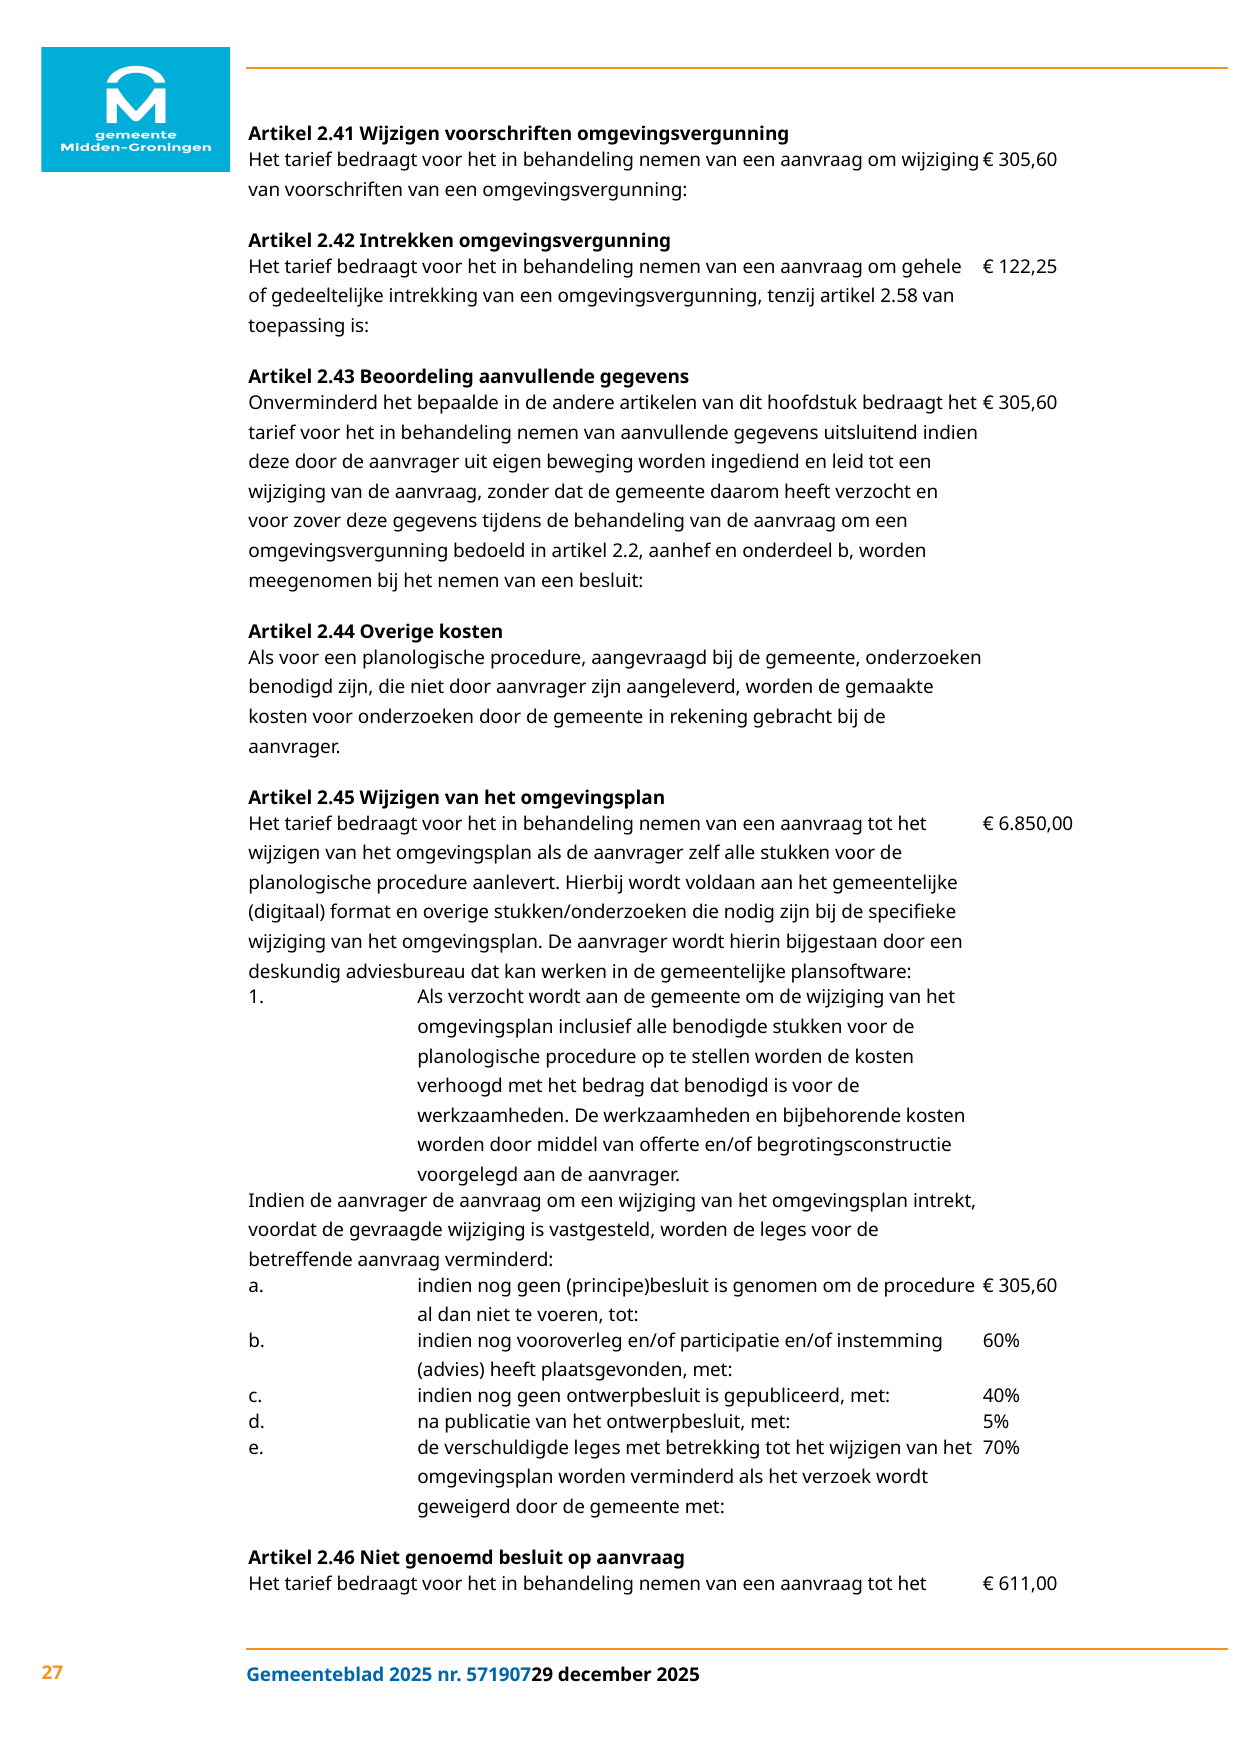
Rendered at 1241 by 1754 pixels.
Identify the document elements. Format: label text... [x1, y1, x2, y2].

table_cell b. [248, 1327, 417, 1382]
table_cell na publicatie van het ontwerpbesluit, met: [417, 1408, 983, 1434]
table_cell a. [248, 1272, 417, 1327]
table_cell indien nog vooroverleg en/of participatie en/of instemming (advies) heeft plaatsgevonden, met: [417, 1327, 983, 1382]
table_cell [248, 1519, 983, 1544]
table_cell Artikel 2.45 Wijzigen van het omgevingsplan [248, 784, 983, 810]
table_cell [983, 1519, 1152, 1544]
table_cell 5% [983, 1408, 1152, 1434]
table_cell [983, 784, 1152, 810]
table_cell Als voor een planologische procedure, aangevraagd bij de gemeente, onderzoeken benodigd zijn, die niet door aanvrager zijn aangeleverd, worden de gemaakte kosten voor onderzoeken door de gemeente in rekening gebracht bij de aanvrager. [248, 644, 983, 758]
table_cell c. [248, 1383, 417, 1408]
table_cell € 611,00 [983, 1570, 1152, 1596]
table_cell [983, 202, 1152, 227]
table_cell € 305,60 [983, 146, 1152, 202]
table_cell Artikel 2.46 Niet genoemd besluit op aanvraag [248, 1545, 983, 1570]
table_cell [983, 1187, 1152, 1272]
picture [108, 66, 164, 82]
picture [184, 146, 190, 153]
table_cell [983, 1545, 1152, 1570]
table_cell Artikel 2.43 Beoordeling aanvullende gegevens [248, 364, 983, 389]
table_cell indien nog geen (principe)besluit is genomen om de procedure al dan niet te voeren, tot: [417, 1272, 983, 1327]
table_cell [983, 364, 1152, 389]
table_cell [983, 644, 1152, 758]
table_cell 1. [248, 984, 417, 1187]
table_cell Artikel 2.42 Intrekken omgevingsvergunning [248, 227, 983, 253]
table_cell Indien de aanvrager de aanvraag om een wijziging van het omgevingsplan intrekt, voordat de gevraagde wijziging is vastgesteld, worden de leges voor de betreffende aanvraag verminderd: [248, 1187, 983, 1272]
table_cell Artikel 2.44 Overige kosten [248, 618, 983, 644]
table_cell Het tarief bedraagt voor het in behandeling nemen van een aanvraag tot het wijzigen van het omgevingsplan als de aanvrager zelf alle stukken voor de planologische procedure aanlevert. Hierbij wordt voldaan aan het gemeentelijke (digitaal) format en overige stukken/onderzoeken die nodig zijn bij de specifieke wijziging van het omgevingsplan. De aanvrager wordt hierin bijgestaan door een deskundig adviesbureau dat kan werken in de gemeentelijke plansoftware: [248, 810, 983, 984]
table_cell e. [248, 1434, 417, 1519]
table_cell Artikel 2.41 Wijzigen voorschriften omgevingsvergunning [248, 121, 983, 146]
table_cell [983, 95, 1152, 121]
table_cell [248, 338, 983, 364]
table_cell [248, 202, 983, 227]
table_cell € 305,60 [983, 389, 1152, 593]
table_cell [983, 121, 1152, 146]
table_cell Onverminderd het bepaalde in de andere artikelen van dit hoofdstuk bedraagt het tarief voor het in behandeling nemen van aanvullende gegevens uitsluitend indien deze door de aanvrager uit eigen beweging worden ingediend en leid tot een wijziging van de aanvraag, zonder dat de gemeente daarom heeft verzocht en voor zover deze gegevens tijdens de behandeling van de aanvraag om een omgevingsvergunning bedoeld in artikel 2.2, aanhef en onderdeel b, worden meegenomen bij het nemen van een besluit: [248, 389, 983, 593]
table_cell [983, 227, 1152, 253]
table_cell Het tarief bedraagt voor het in behandeling nemen van een aanvraag tot het [248, 1570, 983, 1596]
table_cell 40% [983, 1383, 1152, 1408]
table_cell Als verzocht wordt aan de gemeente om de wijziging van het omgevingsplan inclusief alle benodigde stukken voor de planologische procedure op te stellen worden de kosten verhoogd met het bedrag dat benodigd is voor de werkzaamheden. De werkzaamheden en bijbehorende kosten worden door middel van offerte en/of begrotingsconstructie voorgelegd aan de aanvrager. [417, 984, 983, 1187]
table_cell [983, 759, 1152, 784]
table_cell de verschuldigde leges met betrekking tot het wijzigen van het omgevingsplan worden verminderd als het verzoek wordt geweigerd door de gemeente met: [417, 1434, 983, 1519]
table_cell € 122,25 [983, 253, 1152, 338]
table_cell [983, 984, 1152, 1187]
table_cell [983, 338, 1152, 364]
table_cell [983, 593, 1152, 618]
table_cell [983, 618, 1152, 644]
table_cell Het tarief bedraagt voor het in behandeling nemen van een aanvraag om gehele of gedeeltelijke intrekking van een omgevingsvergunning, tenzij artikel 2.58 van toepassing is: [248, 253, 983, 338]
table_cell Het tarief bedraagt voor het in behandeling nemen van een aanvraag om wijziging van voorschriften van een omgevingsvergunning: [248, 146, 983, 202]
table_cell indien nog geen ontwerpbesluit is gepubliceerd, met: [417, 1383, 983, 1408]
table_cell [248, 95, 983, 121]
table_cell 60% [983, 1327, 1152, 1382]
table_cell [248, 593, 983, 618]
table_cell € 6.850,00 [983, 810, 1152, 984]
table_cell d. [248, 1408, 417, 1434]
table_cell € 305,60 [983, 1272, 1152, 1327]
table_cell 70% [983, 1434, 1152, 1519]
table_cell [248, 759, 983, 784]
picture [107, 89, 165, 122]
